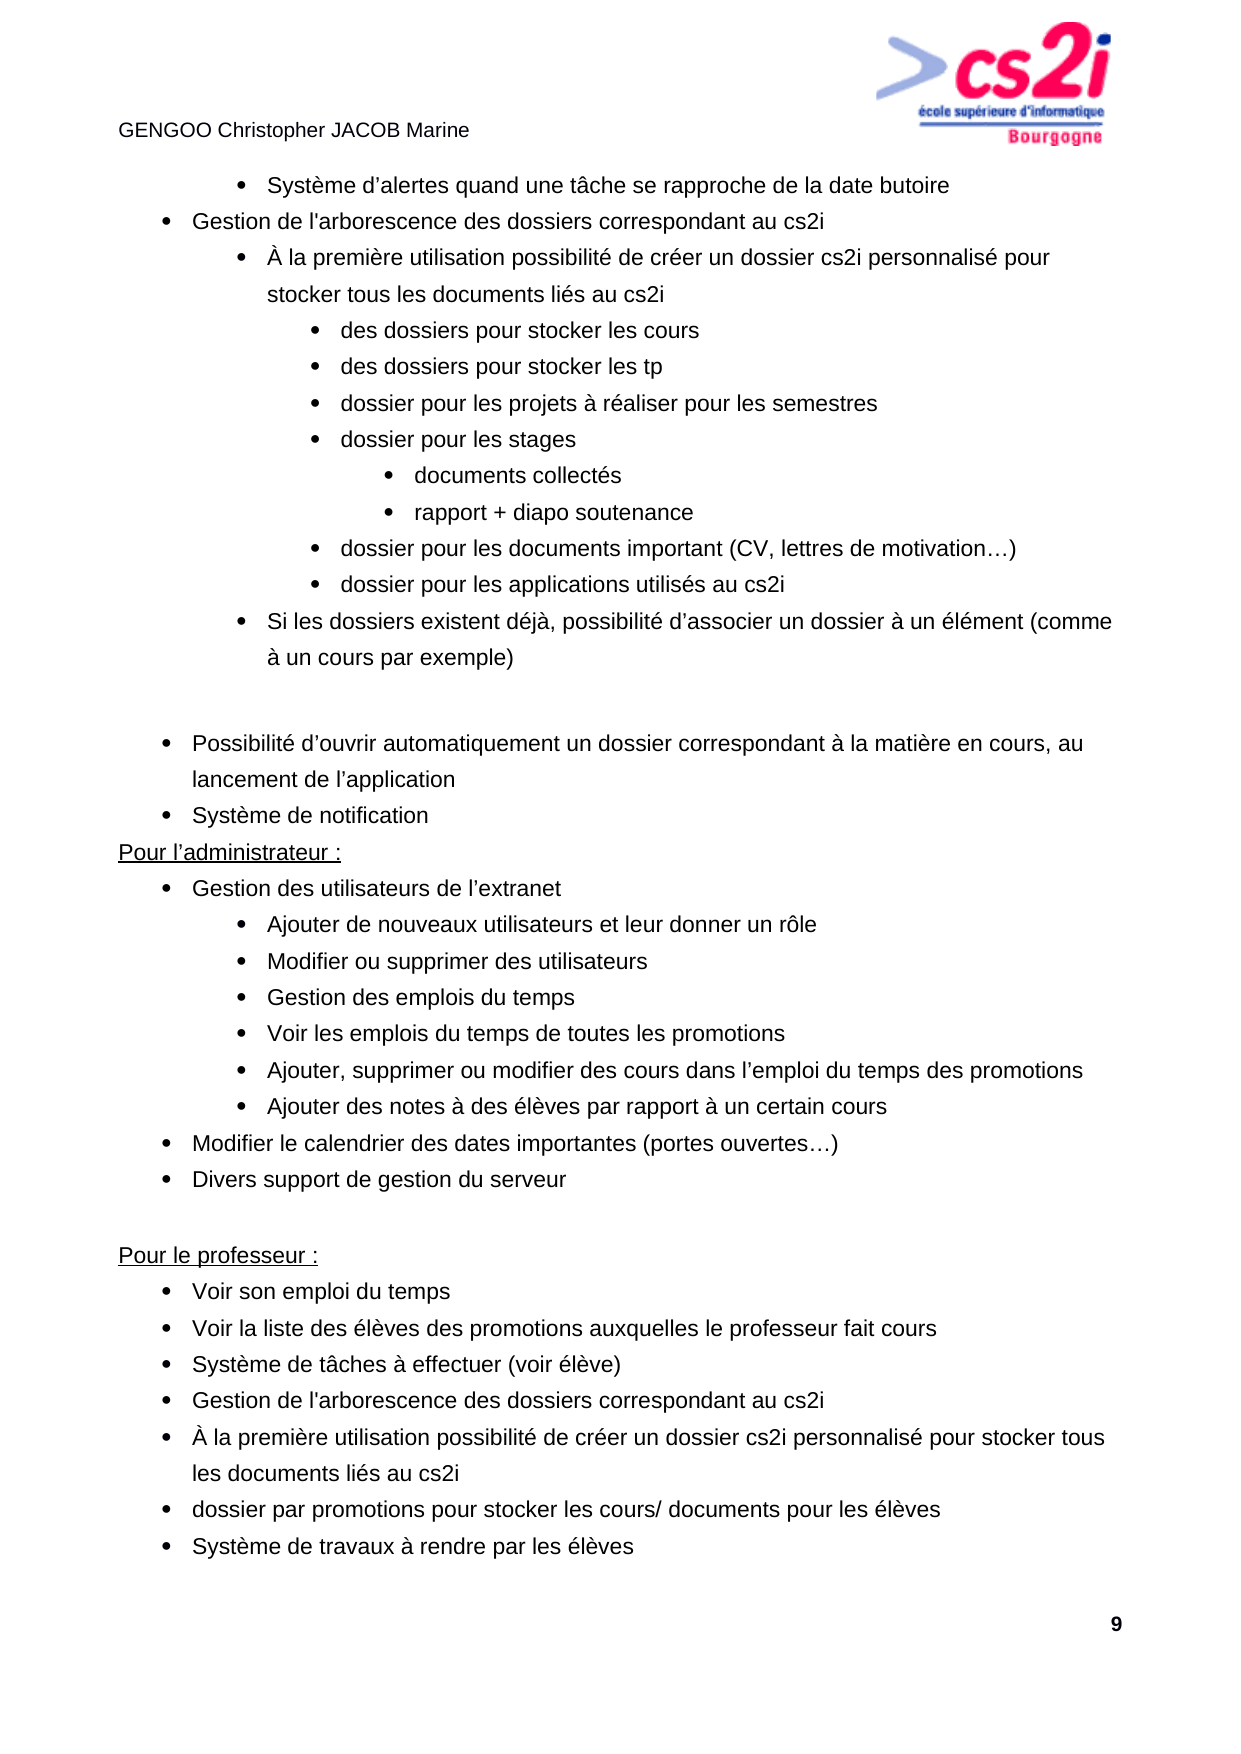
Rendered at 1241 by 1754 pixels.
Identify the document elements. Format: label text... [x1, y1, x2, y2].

picture [876, 22, 1111, 146]
list À la première utilisation possibilité de créer un dossier cs2i personnalisé pour stocker tous les documents liés au cs2i [162, 1423, 1122, 1486]
list Ajouter des notes à des élèves par rapport à un certain cours [237, 1093, 1122, 1119]
list rapport + diapo soutenance [384, 499, 1122, 525]
list Pour le professeur : [118, 1242, 1122, 1268]
list Système de tâches à effectuer (voir élève) [162, 1351, 1122, 1377]
list Ajouter de nouveaux utilisateurs et leur donner un rôle [237, 911, 1122, 938]
list dossier pour les documents important (CV, lettres de motivation…) [311, 535, 1122, 561]
list Gestion des emplois du temps [237, 984, 1122, 1010]
list Gestion des utilisateurs de l’extranet [162, 875, 1122, 901]
list Modifier le calendrier des dates importantes (portes ouvertes…) [162, 1129, 1122, 1156]
list Gestion de l'arborescence des dossiers correspondant au cs2i [162, 208, 1122, 234]
list Système de notification [162, 802, 1122, 829]
list Voir les emplois du temps de toutes les promotions [237, 1020, 1122, 1047]
list des dossiers pour stocker les tp [311, 353, 1122, 380]
list documents collectés [384, 462, 1122, 489]
list Système d’alertes quand une tâche se rapproche de la date butoire [237, 172, 1122, 198]
list À la première utilisation possibilité de créer un dossier cs2i personnalisé pour stocker tous les documents liés au cs2i [237, 244, 1122, 307]
list Gestion de l'arborescence des dossiers correspondant au cs2i [162, 1387, 1122, 1413]
list dossier par promotions pour stocker les cours/ documents pour les élèves [162, 1496, 1122, 1523]
list Divers support de gestion du serveur [162, 1166, 1122, 1192]
list dossier pour les stages [311, 426, 1122, 452]
list Modifier ou supprimer des utilisateurs [237, 948, 1122, 974]
list dossier pour les projets à réaliser pour les semestres [311, 390, 1122, 416]
list Possibilité d’ouvrir automatiquement un dossier correspondant à la matière en cours, au lancement de l’application [162, 729, 1122, 792]
list Si les dossiers existent déjà, possibilité d’associer un dossier à un élément (comme à un cours par exemple) [237, 608, 1122, 671]
list Voir son emploi du temps [162, 1278, 1122, 1304]
list dossier pour les applications utilisés au cs2i [311, 571, 1122, 598]
list des dossiers pour stocker les cours [311, 317, 1122, 343]
list Ajouter, supprimer ou modifier des cours dans l’emploi du temps des promotions [237, 1057, 1122, 1083]
text Pour l’administrateur : [118, 839, 1122, 865]
list Système de travaux à rendre par les élèves [162, 1533, 1122, 1559]
list Voir la liste des élèves des promotions auxquelles le professeur fait cours [162, 1314, 1122, 1341]
